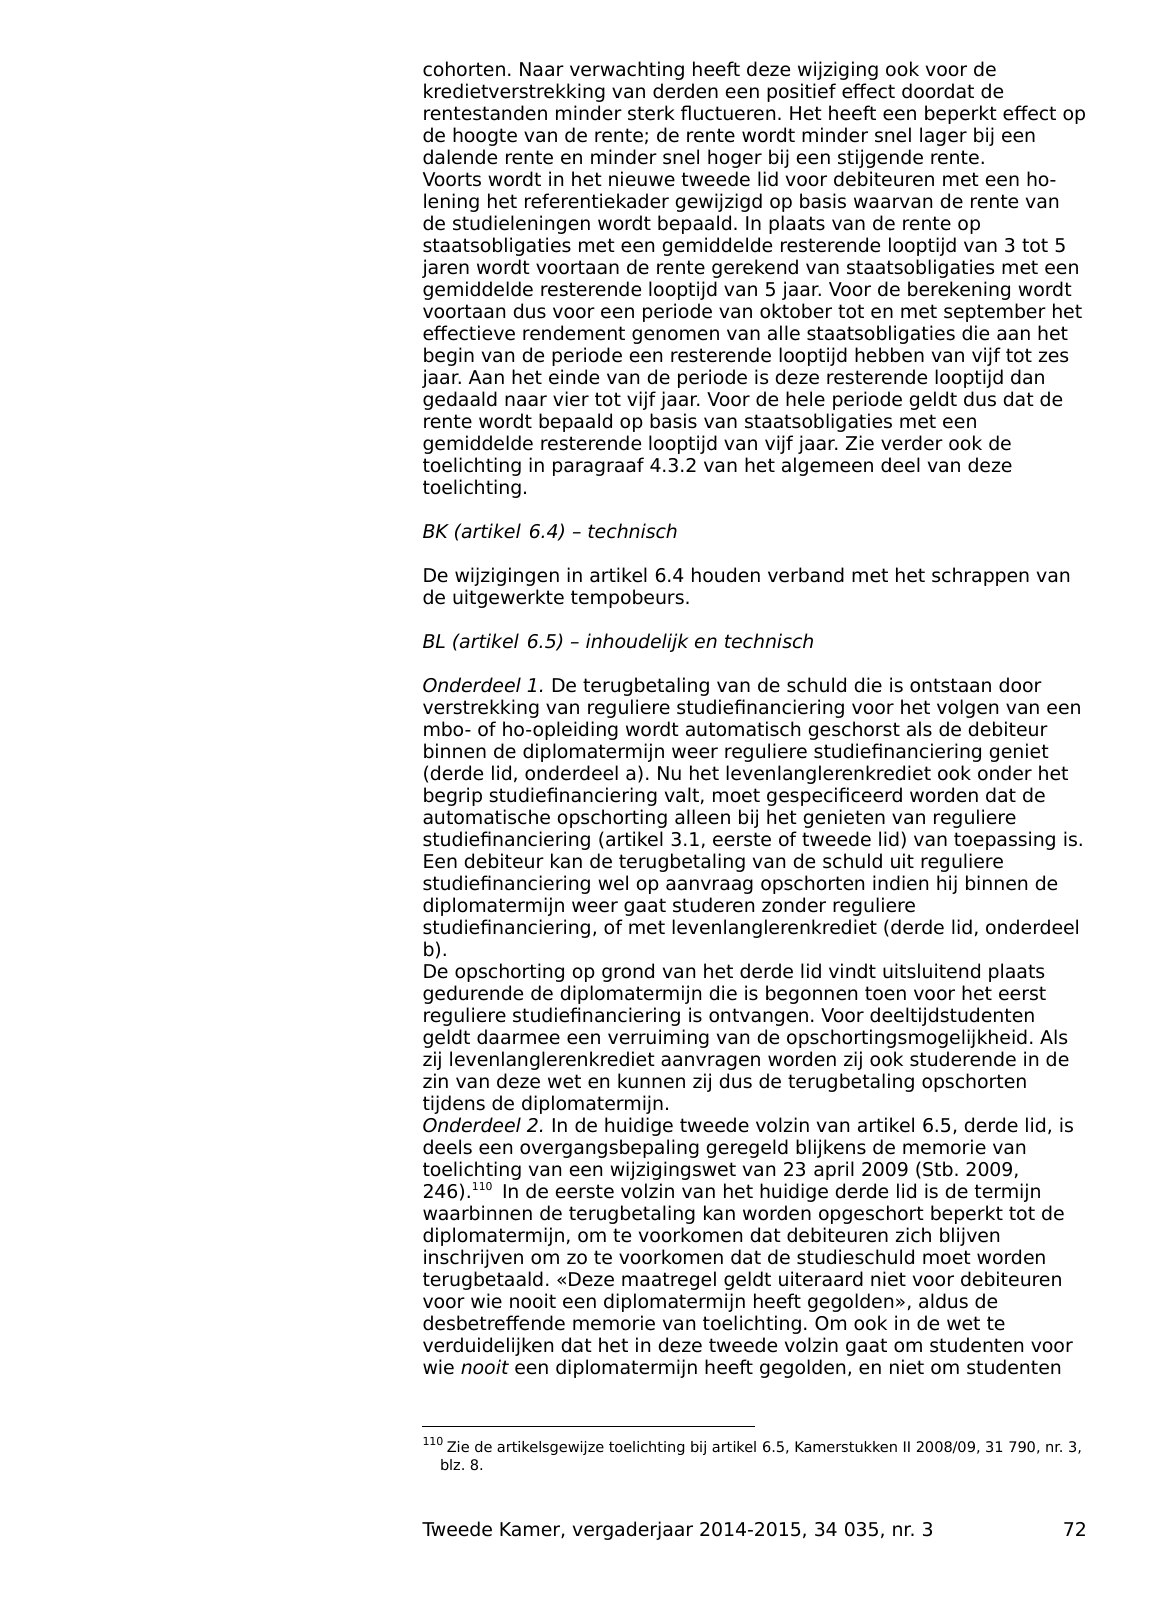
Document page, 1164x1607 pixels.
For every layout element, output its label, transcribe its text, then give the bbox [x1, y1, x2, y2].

text Zie de artikelsgewijze toelichting bij artikel 6.5, Kamerstukken II 2008/09, 31 790, nr. 3, blz. 8. [422, 1435, 1087, 1474]
text cohorten. Naar verwachting heeft deze wijziging ook voor de kredietverstrekking van derden een positief effect doordat de rentestanden minder sterk fluctueren. Het heeft een beperkt effect op de hoogte van de rente; de rente wordt minder snel lager bij een dalende rente en minder snel hoger bij een stijgende rente. [422, 59, 1087, 169]
text Onderdeel 1. De terugbetaling van de schuld die is ontstaan door verstrekking van reguliere studiefinanciering voor het volgen van een mbo- of ho-opleiding wordt automatisch geschorst als de debiteur binnen de diplomatermijn weer reguliere studiefinanciering geniet (derde lid, onderdeel a). Nu het levenlanglerenkrediet ook onder het begrip studiefinanciering valt, moet gespecificeerd worden dat de automatische opschorting alleen bij het genieten van reguliere studiefinanciering (artikel 3.1, eerste of tweede lid) van toepassing is. [422, 675, 1087, 851]
text Onderdeel 2. In de huidige tweede volzin van artikel 6.5, derde lid, is deels een overgangsbepaling geregeld blijkens de memorie van toelichting van een wijzigingswet van 23 april 2009 (Stb. 2009, 246). In de eerste volzin van het huidige derde lid is de termijn waarbinnen de terugbetaling kan worden opgeschort beperkt tot de diplomatermijn, om te voorkomen dat debiteuren zich blijven inschrijven om zo te voorkomen dat de studieschuld moet worden terugbetaald. «Deze maatregel geldt uiteraard niet voor debiteuren voor wie nooit een diplomatermijn heeft gegolden», aldus de desbetreffende memorie van toelichting. Om ook in de wet te verduidelijken dat het in deze tweede volzin gaat om studenten voor wie nooit een diplomatermijn heeft gegolden, en niet om studenten [422, 1115, 1087, 1379]
text Een debiteur kan de terugbetaling van de schuld uit reguliere studiefinanciering wel op aanvraag opschorten indien hij binnen de diplomatermijn weer gaat studeren zonder reguliere studiefinanciering, of met levenlanglerenkrediet (derde lid, onderdeel b). [422, 851, 1087, 961]
text Voorts wordt in het nieuwe tweede lid voor debiteuren met een ho-lening het referentiekader gewijzigd op basis waarvan de rente van de studieleningen wordt bepaald. In plaats van de rente op staatsobligaties met een gemiddelde resterende looptijd van 3 tot 5 jaren wordt voortaan de rente gerekend van staatsobligaties met een gemiddelde resterende looptijd van 5 jaar. Voor de berekening wordt voortaan dus voor een periode van oktober tot en met september het effectieve rendement genomen van alle staatsobligaties die aan het begin van de periode een resterende looptijd hebben van vijf tot zes jaar. Aan het einde van de periode is deze resterende looptijd dan gedaald naar vier tot vijf jaar. Voor de hele periode geldt dus dat de rente wordt bepaald op basis van staatsobligaties met een gemiddelde resterende looptijd van vijf jaar. Zie verder ook de toelichting in paragraaf 4.3.2 van het algemeen deel van deze toelichting. [422, 169, 1087, 499]
subtitle BL (artikel 6.5) – inhoudelijk en technisch [422, 631, 1087, 653]
subtitle BK (artikel 6.4) – technisch [422, 521, 1087, 543]
text De wijzigingen in artikel 6.4 houden verband met het schrappen van de uitgewerkte tempobeurs. [422, 565, 1087, 609]
text De opschorting op grond van het derde lid vindt uitsluitend plaats gedurende de diplomatermijn die is begonnen toen voor het eerst reguliere studiefinanciering is ontvangen. Voor deeltijdstudenten geldt daarmee een verruiming van de opschortingsmogelijkheid. Als zij levenlanglerenkrediet aanvragen worden zij ook studerende in de zin van deze wet en kunnen zij dus de terugbetaling opschorten tijdens de diplomatermijn. [422, 961, 1087, 1115]
